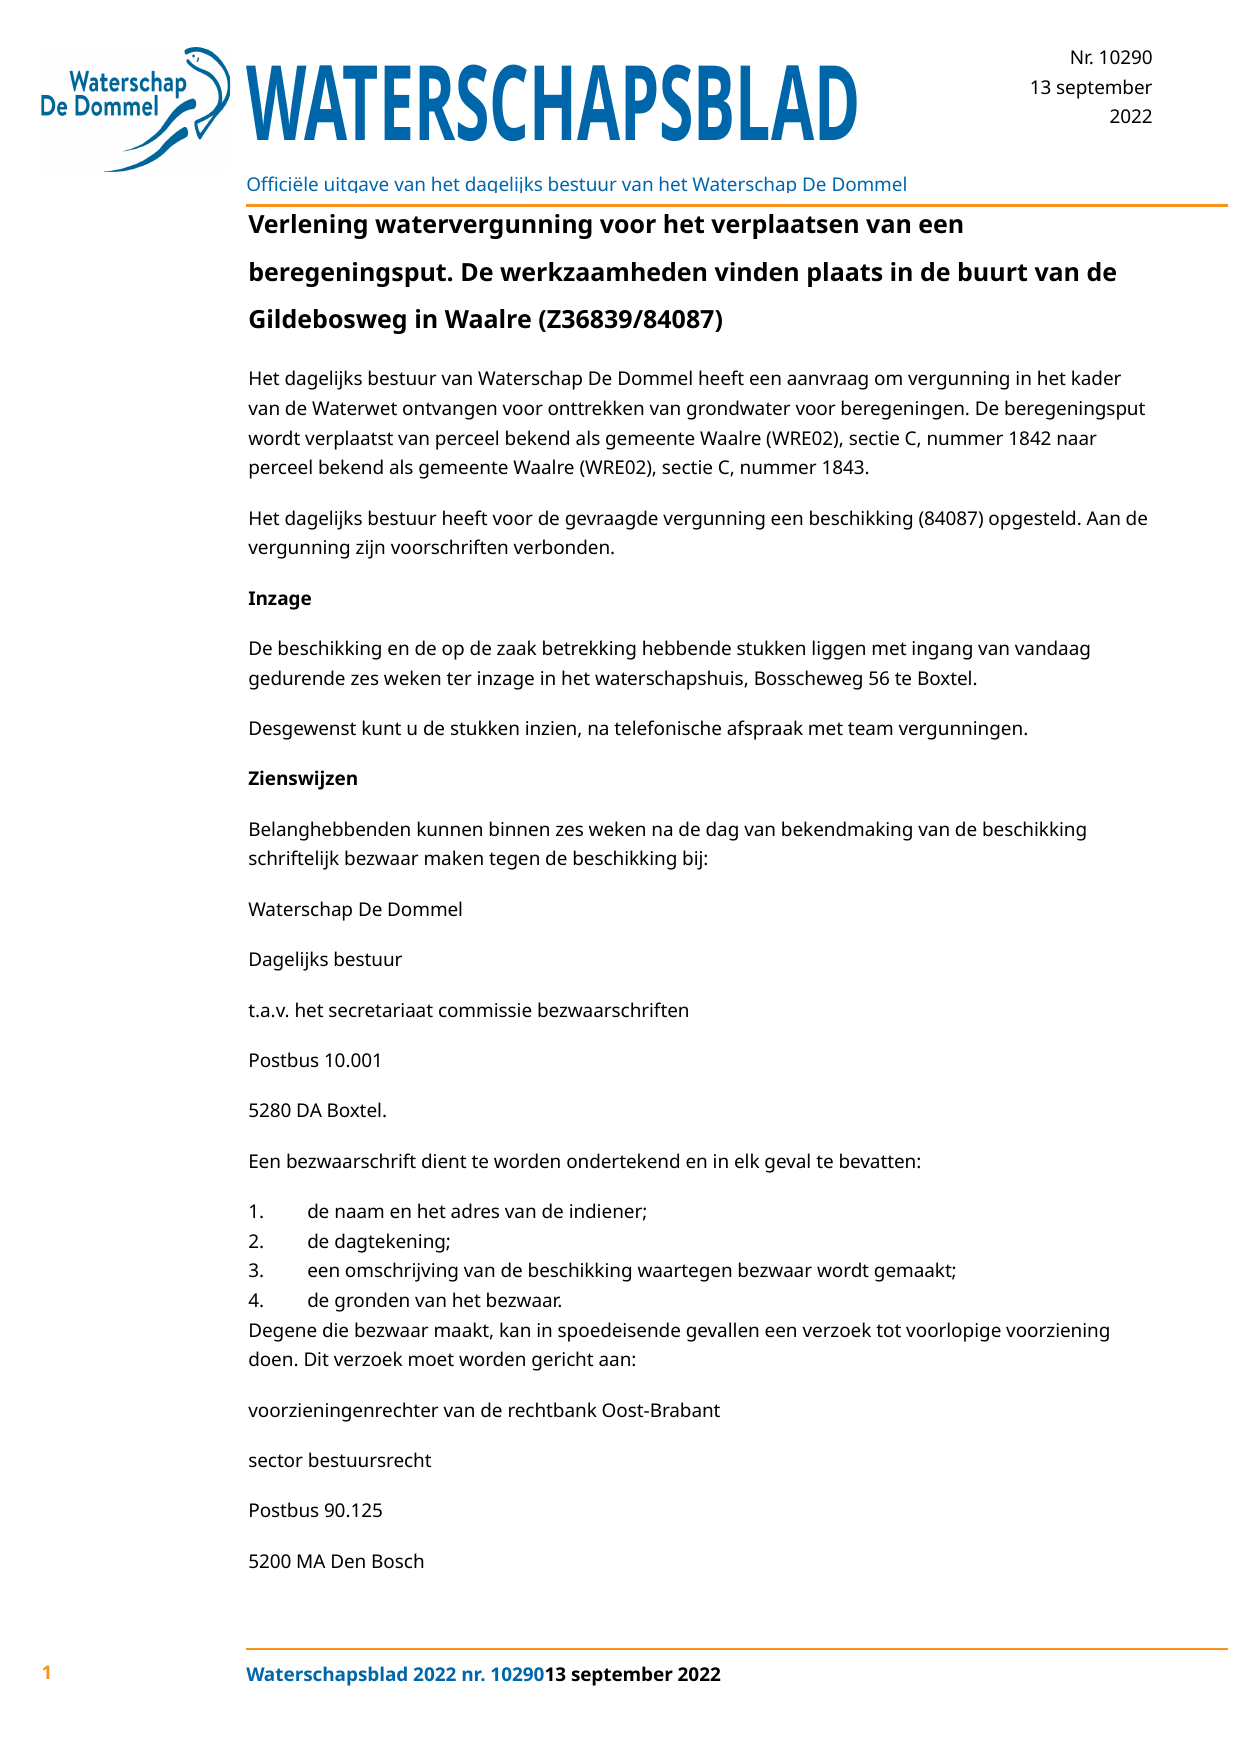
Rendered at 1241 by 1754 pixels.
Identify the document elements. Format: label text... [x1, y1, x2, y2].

text 5280 DA Boxtel. [248, 1098, 1152, 1123]
text Degene die bezwaar maakt, kan in spoedeisende gevallen een verzoek tot voorlopige voorziening doen. Dit verzoek moet worden gericht aan: [248, 1317, 1152, 1372]
list de naam en het adres van de indiener; [248, 1198, 1152, 1224]
text Inzage [248, 585, 1152, 610]
text 5200 MA Den Bosch [248, 1548, 1152, 1574]
list de gronden van het bezwaar. [248, 1287, 1152, 1313]
text sector bestuursrecht [248, 1447, 1152, 1473]
text De beschikking en de op de zaak betrekking hebbende stukken liggen met ingang van vandaag gedurende zes weken ter inzage in het waterschapshuis, Bosscheweg 56 te Boxtel. [248, 635, 1152, 690]
text Postbus 90.125 [248, 1498, 1152, 1523]
text Verlening watervergunning voor het verplaatsen van een beregeningsput. De werkzaamheden vinden plaats in de buurt van de Gildebosweg in Waalre (Z36839/84087) [248, 207, 1152, 336]
list de dagtekening; [248, 1228, 1152, 1254]
text voorzieningenrechter van de rechtbank Oost-Brabant [248, 1397, 1152, 1422]
text Het dagelijks bestuur heeft voor de gevraagde vergunning een beschikking (84087) opgesteld. Aan de vergunning zijn voorschriften verbonden. [248, 505, 1152, 560]
text Het dagelijks bestuur van Waterschap De Dommel heeft een aanvraag om vergunning in het kader van de Waterwet ontvangen voor onttrekken van grondwater voor beregeningen. De beregeningsput wordt verplaatst van perceel bekend als gemeente Waalre (WRE02), sectie C, nummer 1842 naar perceel bekend als gemeente Waalre (WRE02), sectie C, nummer 1843. [248, 366, 1152, 480]
text Desgewenst kunt u de stukken inzien, na telefonische afspraak met team vergunningen. [248, 715, 1152, 741]
text Belanghebbenden kunnen binnen zes weken na de dag van bekendmaking van de beschikking schriftelijk bezwaar maken tegen de beschikking bij: [248, 816, 1152, 871]
text t.a.v. het secretariaat commissie bezwaarschriften [248, 997, 1152, 1022]
picture [204, 47, 231, 76]
picture [41, 47, 231, 172]
picture [45, 99, 51, 111]
text Een bezwaarschrift dient te worden ondertekend en in elk geval te bevatten: [248, 1148, 1152, 1174]
text Zienswijzen [248, 766, 1152, 791]
text Dagelijks bestuur [248, 946, 1152, 972]
text Waterschap De Dommel [248, 896, 1152, 922]
text Postbus 10.001 [248, 1047, 1152, 1073]
picture [198, 118, 210, 131]
list een omschrijving van de beschikking waartegen bezwaar wordt gemaakt; [248, 1258, 1152, 1283]
